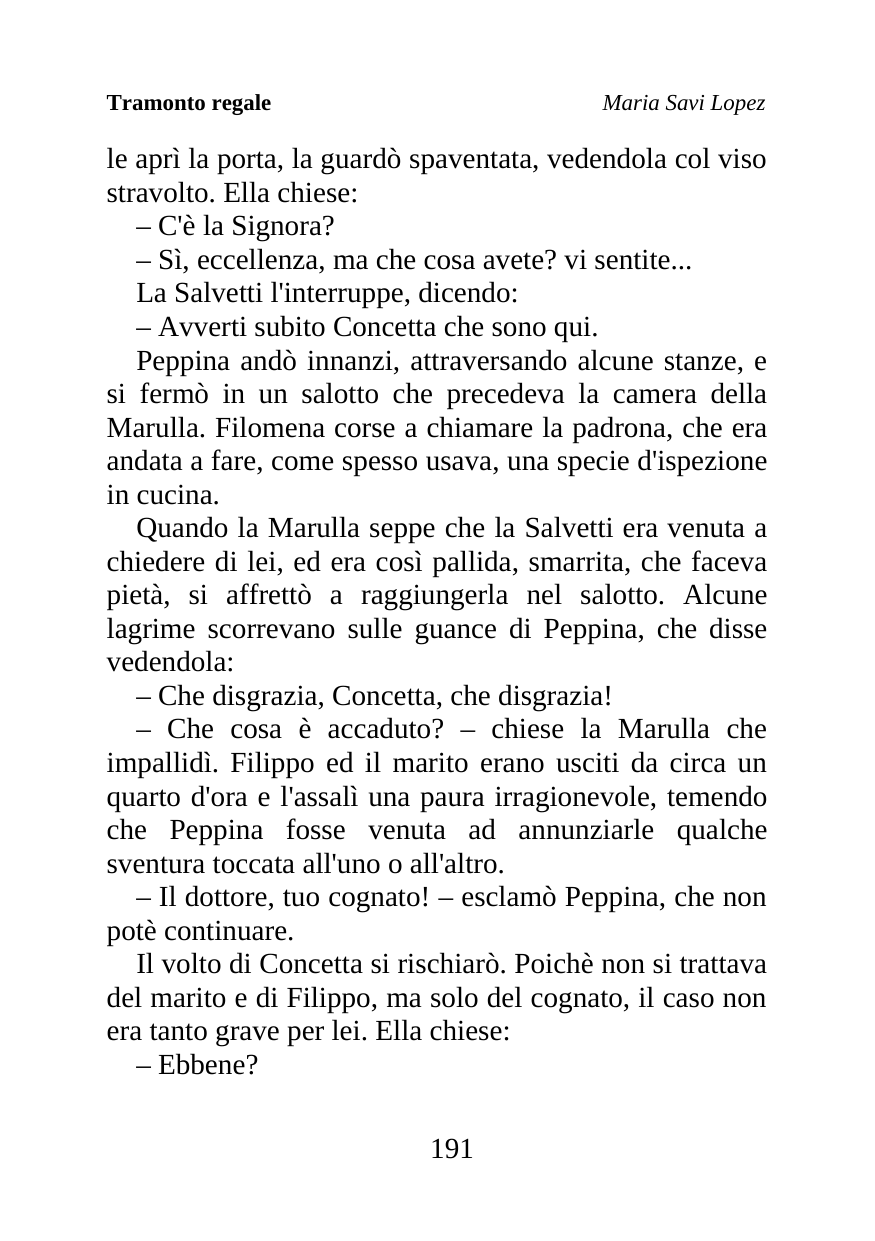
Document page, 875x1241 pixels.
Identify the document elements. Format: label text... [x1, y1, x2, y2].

text Quando la Marulla seppe che la Salvetti era venuta a chiedere di lei, ed era così pallida, smarrita, che faceva pietà, si affrettò a raggiungerla nel salotto. Alcune lagrime scorrevano sulle guance di Peppina, che disse vedendola: [106, 510, 768, 678]
text – Avverti subito Concetta che sono qui. [106, 309, 768, 343]
text Peppina andò innanzi, attraversando alcune stanze, e si fermò in un salotto che precedeva la camera della Marulla. Filomena corse a chiamare la padrona, che era andata a fare, come spesso usava, una specie d'ispezione in cucina. [106, 343, 768, 510]
text – Sì, eccellenza, ma che cosa avete? vi sentite... [106, 242, 768, 276]
text – C'è la Signora? [106, 208, 768, 242]
text – Ebbene? [106, 1047, 768, 1081]
text – Che disgrazia, Concetta, che disgrazia! [106, 678, 768, 712]
text – Che cosa è accaduto? – chiese la Marulla che impallidì. Filippo ed il marito erano usciti da circa un quarto d'ora e l'assalì una paura irragionevole, temendo che Peppina fosse venuta ad annunziarle qualche sventura toccata all'uno o all'altro. [106, 712, 768, 879]
text le aprì la porta, la guardò spaventata, vedendola col viso stravolto. Ella chiese: [106, 141, 768, 208]
text Il volto di Concetta si rischiarò. Poichè non si trattava del marito e di Filippo, ma solo del cognato, il caso non era tanto grave per lei. Ella chiese: [106, 946, 768, 1047]
text La Salvetti l'interruppe, dicendo: [106, 276, 768, 309]
text – Il dottore, tuo cognato! – esclamò Peppina, che non potè continuare. [106, 879, 768, 946]
